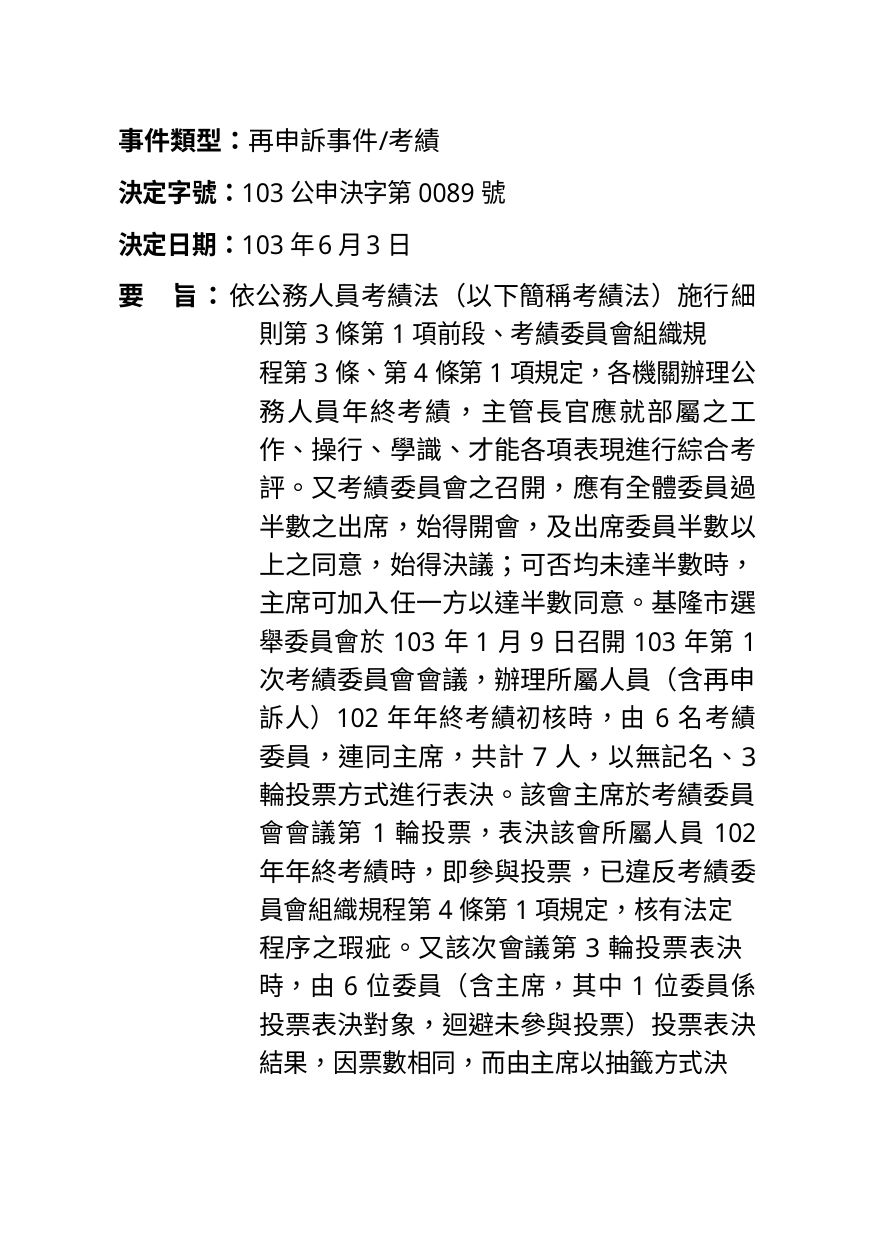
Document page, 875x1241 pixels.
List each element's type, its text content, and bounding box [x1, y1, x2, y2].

text 事件類型：再申訴事件/考績 [118, 123, 793, 158]
text 程第 3 條、第 4 條第 1 項規定，各機關辦理公務人員年終考績，主管長官應就部屬之工作、操行、學識、才能各項表現進行綜合考評。又考績委員會之召開，應有全體委員過半數之出席，始得開會，及出席委員半數以上之同意，始得決議；可否均未達半數時， 主席可加入任一方以達半數同意。基隆市選舉委員會於 103 年 1 月 9 日召開 103 年第 1 次考績委員會會議，辦理所屬人員（含再申訴人）102 年年終考績初核時，由 6 名考績委員，連同主席，共計 7 人，以無記名、3 輪投票方式進行表決。該會主席於考績委員會會議第 1 輪投票，表決該會所屬人員 102 年年終考績時，即參與投票，已違反考績委員會組織規程第 4 條第 1 項規定，核有法定 [259, 355, 756, 927]
text 時，由 6 位委員（含主席，其中 1 位委員係投票表決對象，迴避未參與投票）投票表決結果，因票數相同，而由主席以抽籤方式決 [259, 968, 756, 1080]
text 程序之瑕疵。又該次會議第 3 輪投票表決 [259, 930, 793, 965]
text 要 旨：依公務人員考績法（以下簡稱考績法）施行細則第 3 條第 1 項前段、考績委員會組織規 [118, 278, 756, 352]
text 決定字號：103 公申決字第 0089 號決定日期：103 年 6 月 3 日 [118, 175, 515, 262]
